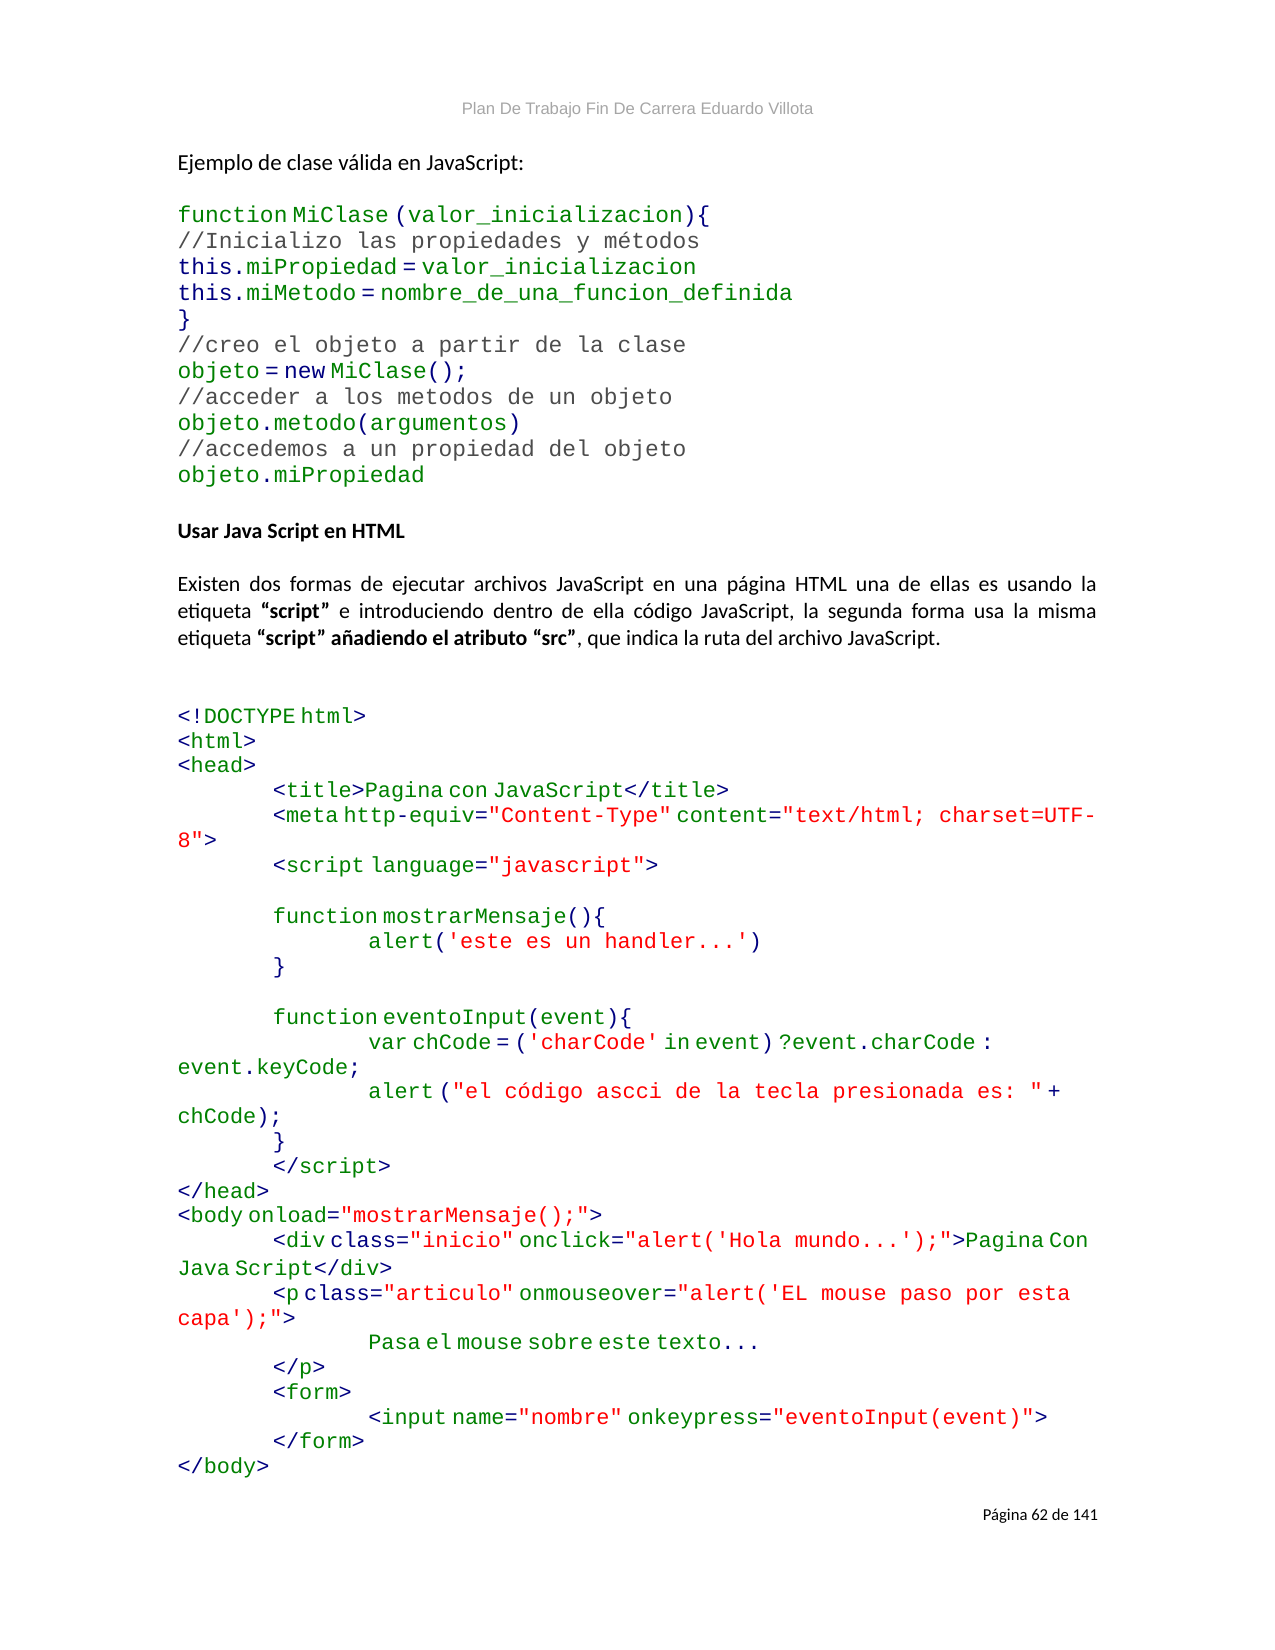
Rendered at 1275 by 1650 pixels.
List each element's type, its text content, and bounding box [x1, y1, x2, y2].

text this.miPropiedad = valor_inicializacion [177, 256, 1098, 281]
text alert ("el código ascci de la tecla presionada es: " + chCode); [177, 1081, 1098, 1130]
text <html> [177, 730, 1098, 754]
text } [177, 955, 1098, 979]
text function mostrarMensaje(){ [177, 905, 1098, 930]
text function eventoInput(event){ [177, 1006, 1098, 1031]
text <script language="javascript"> [177, 854, 1098, 878]
text //creo el objeto a partir de la clase [177, 333, 1098, 359]
text this.miMetodo = nombre_de_una_funcion_definida [177, 281, 1098, 307]
text <!DOCTYPE html> [177, 705, 1098, 730]
text alert('este es un handler...') [177, 930, 1098, 955]
text <p class="articulo" onmouseover="alert('EL mouse paso por esta capa');"> [177, 1282, 1098, 1332]
text //Inicializo las propiedades y métodos [177, 229, 1098, 256]
text } [177, 307, 1098, 333]
text var chCode = ('charCode' in event) ?event.charCode : event.keyCode; [177, 1031, 1098, 1081]
text </body> [177, 1456, 1098, 1480]
text </form> [177, 1431, 1098, 1456]
text <div class="inicio" onclick="alert('Hola mundo...');">Pagina Con Java Script</div> [177, 1229, 1098, 1282]
text objeto.miPropiedad [177, 463, 1098, 489]
text <form> [177, 1381, 1098, 1406]
text Existen dos formas de ejecutar archivos JavaScript en una página HTML una de ellas es usando la etiqueta “script” e introduciendo dentro de ella código JavaScript, la segunda forma usa la misma etiqueta “script” añadiendo el atributo “src”, que indica la ruta del archivo JavaScript. [177, 570, 1098, 650]
text } [177, 1130, 1098, 1155]
text Usar Java Script en HTML [177, 517, 1098, 544]
text <head> [177, 754, 1098, 779]
text <title>Pagina con JavaScript</title> [177, 779, 1098, 804]
text //accedemos a un propiedad del objeto [177, 437, 1098, 463]
text function MiClase (valor_inicializacion){ [177, 204, 1098, 229]
text Ejemplo de clase válida en JavaScript: [177, 148, 1098, 176]
text <input name="nombre" onkeypress="eventoInput(event)"> [177, 1406, 1098, 1431]
text </script> [177, 1155, 1098, 1180]
text objeto.metodo(argumentos) [177, 411, 1098, 437]
text objeto = new MiClase(); [177, 359, 1098, 385]
text <body onload="mostrarMensaje();"> [177, 1204, 1098, 1229]
text </p> [177, 1356, 1098, 1381]
text </head> [177, 1180, 1098, 1204]
text Pasa el mouse sobre este texto... [177, 1332, 1098, 1356]
text //acceder a los metodos de un objeto [177, 385, 1098, 411]
text <meta http-equiv="Content-Type" content="text/html; charset=UTF-8"> [177, 804, 1098, 854]
